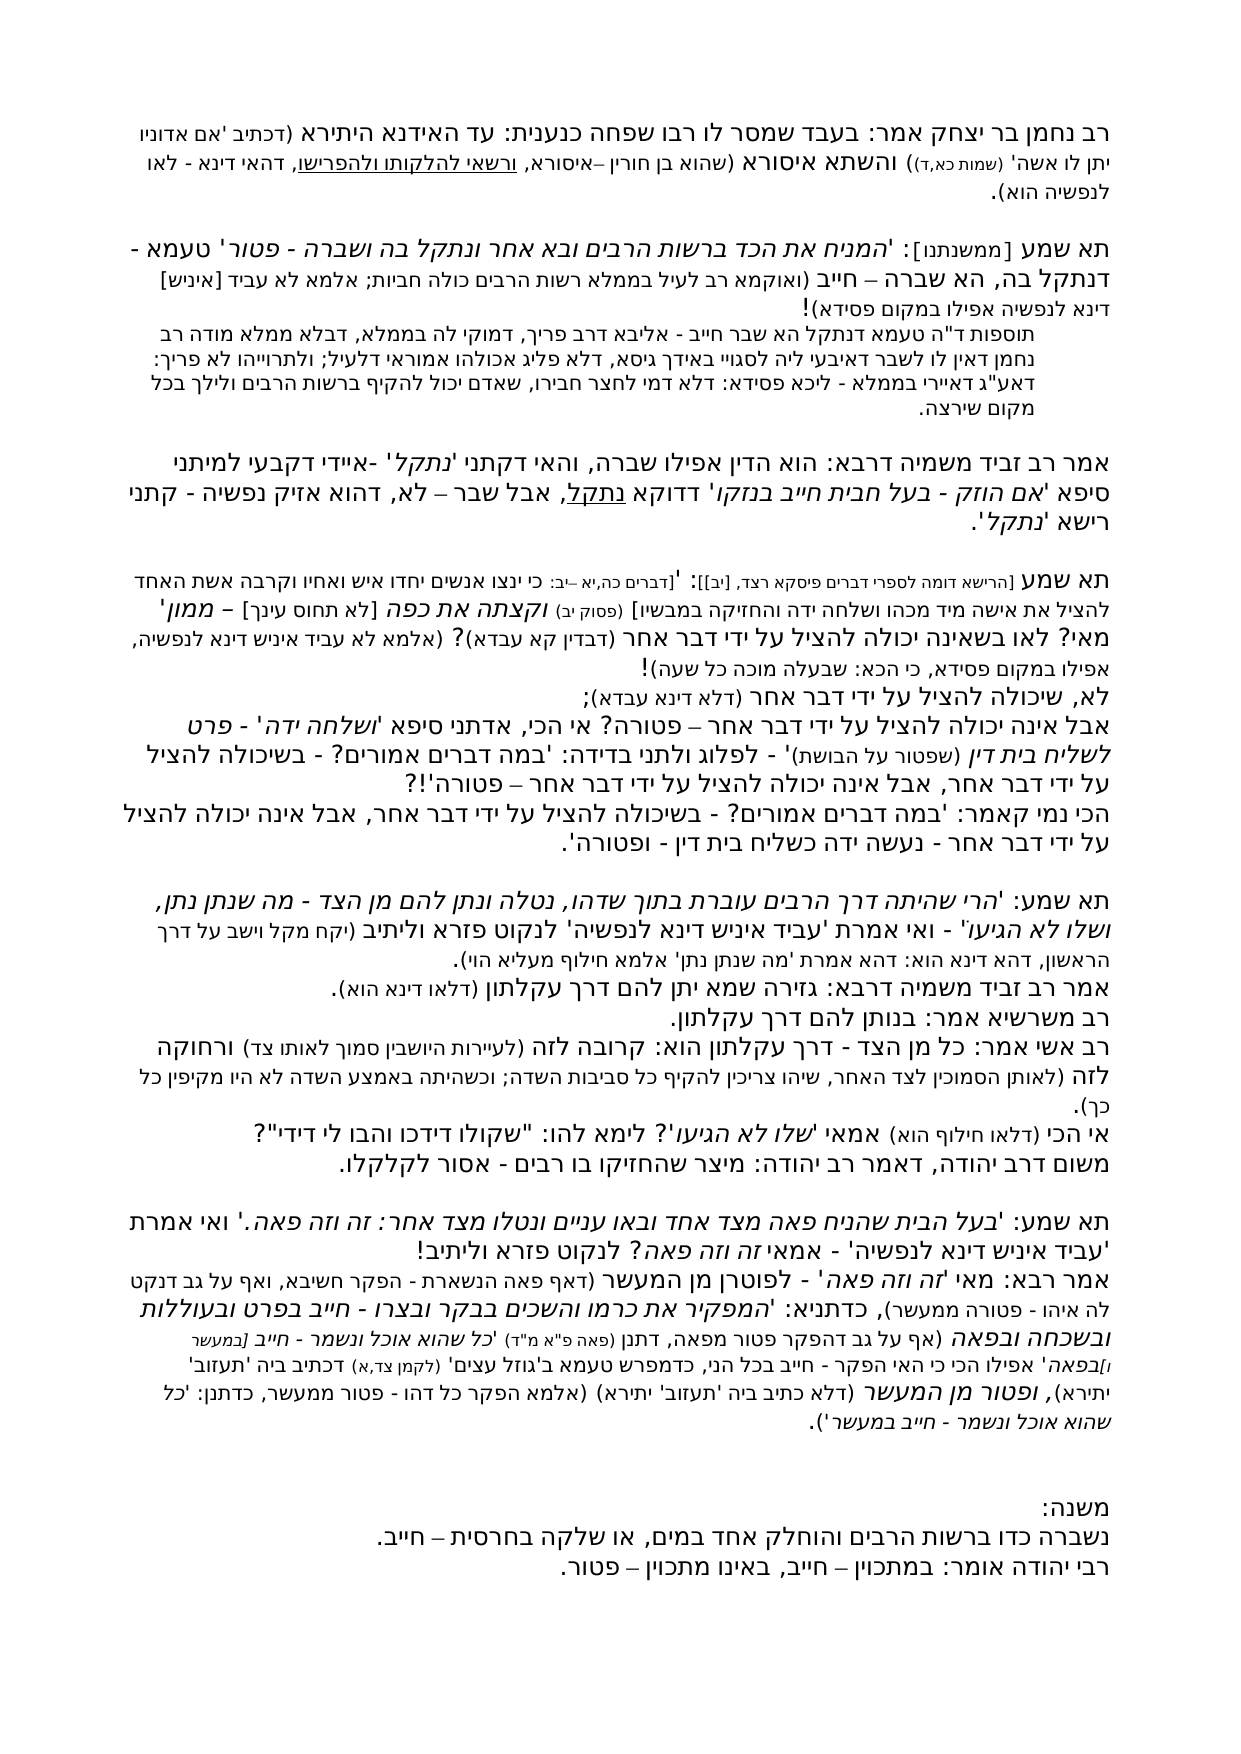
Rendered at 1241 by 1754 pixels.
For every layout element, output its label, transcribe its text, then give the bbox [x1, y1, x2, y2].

text משנה: [118, 1493, 1110, 1522]
text תא שמע: 'בעל הבית שהניח פאה מצד אחד ובאו עניים ונטלו מצד אחר: זה וזה פאה.' ואי אמרת 'עביד איניש דינא לנפשיה' - אמאי זה וזה פאה? לנקוט פזרא וליתיב! [118, 1207, 1110, 1265]
text תא שמע: 'הרי שהיתה דרך הרבים עוברת בתוך שדהו, נטלה ונתן להם מן הצד - מה שנתן נתן, ושלו לא הגיעוֹ' - ואי אמרת 'עביד איניש דינא לנפשיה' לנקוט פזרא וליתיב (יקח מקל וישב על דרך הראשון, דהא דינא הוא: דהא אמרת 'מה שנתן נתן' אלמא חילוף מעליא הוי). [118, 886, 1110, 974]
text אמר רבא: מאי 'זה וזה פאה' - לפוטרן מן המעשר (דאף פאה הנשארת - הפקר חשיבא, ואף על גב דנקט לה איהו - פטורה ממעשר), כדתניא: 'המפקיר את כרמו והשכים בבקר ובצרו - חייב בפרט ובעוללות ובשכחה ובפאה (אף על גב דהפקר פטור מפאה, דתנן (פאה פ"א מ"ד) 'כל שהוא אוכל ונשמר - חייב [במעשר ו]בפאה' אפילו הכי כי האי הפקר - חייב בכל הני, כדמפרש טעמא ב'גוזל עצים' (לקמן צד,א) דכתיב ביה 'תעזוב' יתירא), ופטור מן המעשר (דלא כתיב ביה 'תעזוב' יתירא) (אלמא הפקר כל דהו - פטור ממעשר, כדתנן: 'כל שהוא אוכל ונשמר - חייב במעשר'). [118, 1265, 1110, 1436]
text אבל אינה יכולה להציל על ידי דבר אחר – פטורה? אי הכי, אדתני סיפא 'ושלחה ידה' - פרט לשליח בית דין (שפטור על הבושת)' - לפלוג ולתני בדידה: 'במה דברים אמורים? - בשיכולה להציל על ידי דבר אחר, אבל אינה יכולה להציל על ידי דבר אחר – פטורה'!? [118, 711, 1110, 799]
text תוספות ד"ה טעמא דנתקל הא שבר חייב - אליבא דרב פריך, דמוקי לה בממלא, דבלא ממלא מודה רב נחמן דאין לו לשבר דאיבעי ליה לסגויי באידך גיסא, דלא פליג אכולהו אמוראי דלעיל; ולתרוייהו לא פריך: דאע"ג דאיירי בממלא - ליכא פסידא: דלא דמי לחצר חבירו, שאדם יכול להקיף ברשות הרבים ולילך בכל מקום שירצה. [118, 322, 1035, 420]
text משום דרב יהודה, דאמר רב יהודה: מיצר שהחזיקו בו רבים - אסור לקלקלו. [118, 1149, 1110, 1178]
text אמר רב זביד משמיה דרבא: גזירה שמא יתן להם דרך עקלתון (דלאו דינא הוא). [118, 974, 1110, 1003]
text רב משרשיא אמר: בנותן להם דרך עקלתון. [118, 1003, 1110, 1032]
text רב נחמן בר יצחק אמר: בעבד שמסר לו רבו שפחה כנענית: עד האידנא היתירא (דכתיב 'אם אדוניו יתן לו אשה' (שמות כא,ד)) והשתא איסורא (שהוא בן חורין –איסורא, ורשאי להלקותו ולהפרישו, דהאי דינא - לאו לנפשיה הוא). [118, 118, 1110, 206]
text לא, שיכולה להציל על ידי דבר אחר (דלא דינא עבדא); [118, 682, 1110, 711]
text נשברה כדו ברשות הרבים והוחלק אחד במים, או שלקה בחרסית – חייב. [118, 1522, 1110, 1552]
text רב אשי אמר: כל מן הצד - דרך עקלתון הוא: קרובה לזה (לעיירות היושבין סמוך לאותו צד) ורחוקה לזה (לאותן הסמוכין לצד האחר, שיהו צריכין להקיף כל סביבות השדה; וכשהיתה באמצע השדה לא היו מקיפין כל כך). [118, 1032, 1110, 1119]
text הכי נמי קאמר: 'במה דברים אמורים? - בשיכולה להציל על ידי דבר אחר, אבל אינה יכולה להציל על ידי דבר אחר - נעשה ידה כשליח בית דין - ופטורה'. [118, 799, 1110, 857]
text אי הכי (דלאו חילוף הוא) אמאי 'שלו לא הגיעו'? לימא להו: "שקולו דידכו והבו לי דידי"? [118, 1119, 1110, 1149]
text תא שמע [הרישא דומה לספרי דברים פיסקא רצד, [יב]]: '[דברים כה,יא –יב: כי ינצו אנשים יחדו איש ואחיו וקרבה אשת האחד להציל את אישה מיד מכהו ושלחה ידה והחזיקה במבשיו] (פסוק יב) וקצתה את כפה [לא תחוס עינך] – ממון' מאי? לאו בשאינה יכולה להציל על ידי דבר אחר (דבדין קא עבדא)? (אלמא לא עביד איניש דינא לנפשיה, אפילו במקום פסידא, כי הכא: שבעלה מוכה כל שעה)! [118, 565, 1110, 682]
text רבי יהודה אומר: במתכוין – חייב, באינו מתכוין – פטור. [118, 1552, 1110, 1581]
text תא שמע [ממשנתנו]: 'המניח את הכד ברשות הרבים ובא אחר ונתקל בה ושברה - פטור' טעמא - דנתקל בה, הא שברה – חייב (ואוקמא רב לעיל בממלא רשות הרבים כולה חביות; אלמא לא עביד [איניש] דינא לנפשיה אפילו במקום פסידא)! [118, 234, 1110, 322]
text אמר רב זביד משמיה דרבא: הוא הדין אפילו שברה, והאי דקתני 'נתקל' -איידי דקבעי למיתני סיפא 'אם הוזק - בעל חבית חייב בנזקו' דדוקא נתקל, אבל שבר – לא, דהוא אזיק נפשיה - קתני רישא 'נתקל'. [118, 448, 1110, 536]
